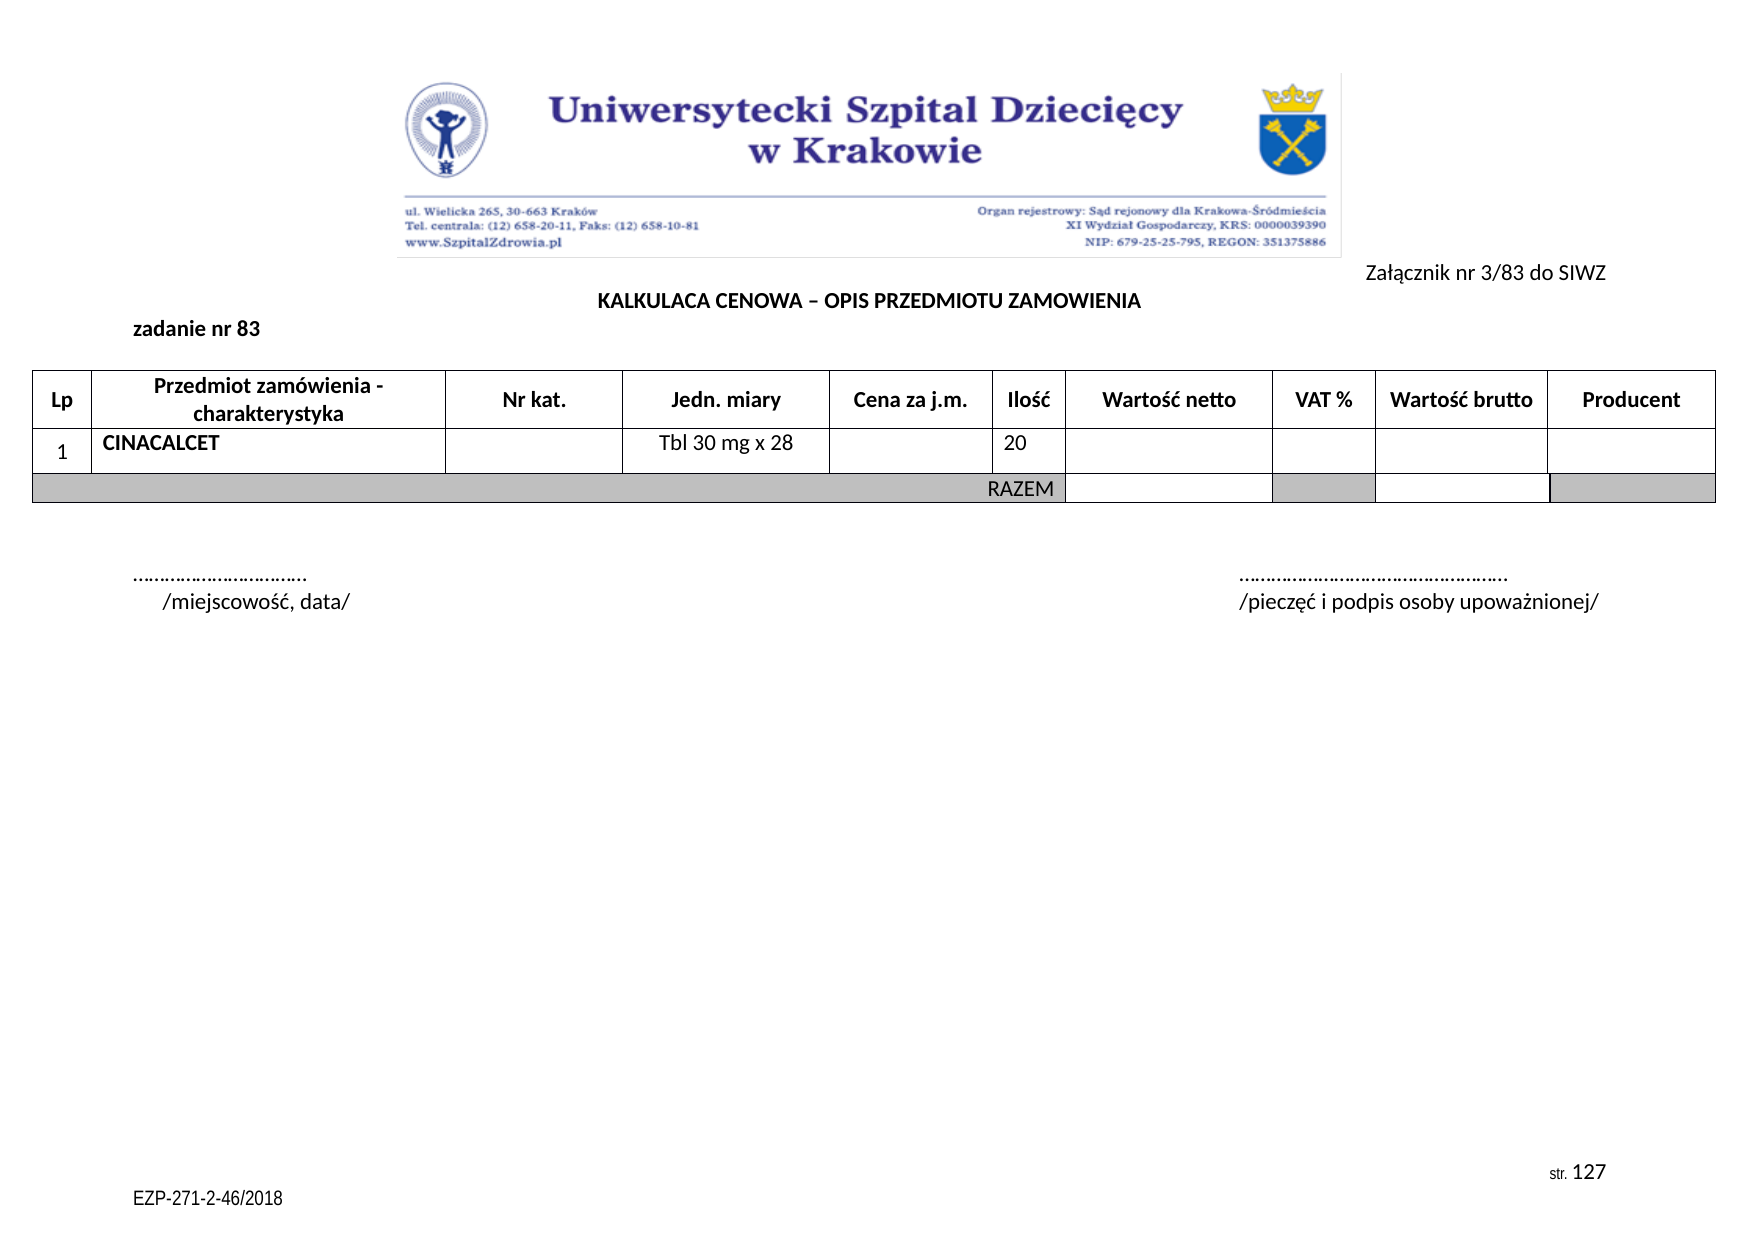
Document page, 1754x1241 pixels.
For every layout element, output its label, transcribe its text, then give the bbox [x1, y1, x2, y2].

table_header Producent [1548, 371, 1715, 427]
table_cell [1273, 429, 1375, 473]
table_header Przedmiot zamówienia - charakterystyka [92, 371, 445, 427]
table_cell [1376, 474, 1549, 502]
table_cell [1376, 429, 1547, 473]
text /miejscowość, data/ /pieczęć i podpis osoby upoważnionej/ [133, 587, 1606, 615]
table_cell [1551, 474, 1715, 502]
table_cell 20 [993, 429, 1065, 473]
table_cell [1273, 474, 1375, 502]
table_header Lp [33, 371, 91, 427]
text Załącznik nr 3/83 do SIWZ [133, 258, 1606, 286]
table_cell RAZEM [33, 474, 1065, 502]
text KALKULACA CENOWA – OPIS PRZEDMIOTU ZAMOWIENIA [133, 286, 1606, 314]
table_header Wartość brutto [1376, 371, 1547, 427]
table_cell [830, 429, 992, 473]
table_header Jedn. miary [623, 371, 829, 427]
table_cell [1066, 474, 1272, 502]
text …………………………… …………………………………………… [133, 559, 1606, 587]
table_cell 1 [33, 429, 91, 473]
table_header Cena za j.m. [830, 371, 992, 427]
table_header Wartość netto [1066, 371, 1272, 427]
table_header Nr kat. [446, 371, 622, 427]
table_header VAT % [1273, 371, 1375, 427]
table_cell Tbl 30 mg x 28 [623, 429, 829, 473]
table_cell [1548, 429, 1715, 473]
table_cell CINACALCET [92, 429, 445, 473]
table_cell [446, 429, 622, 473]
table_cell [1066, 429, 1272, 473]
table_header Ilość [993, 371, 1065, 427]
list zadanie nr 83 [133, 314, 1606, 342]
